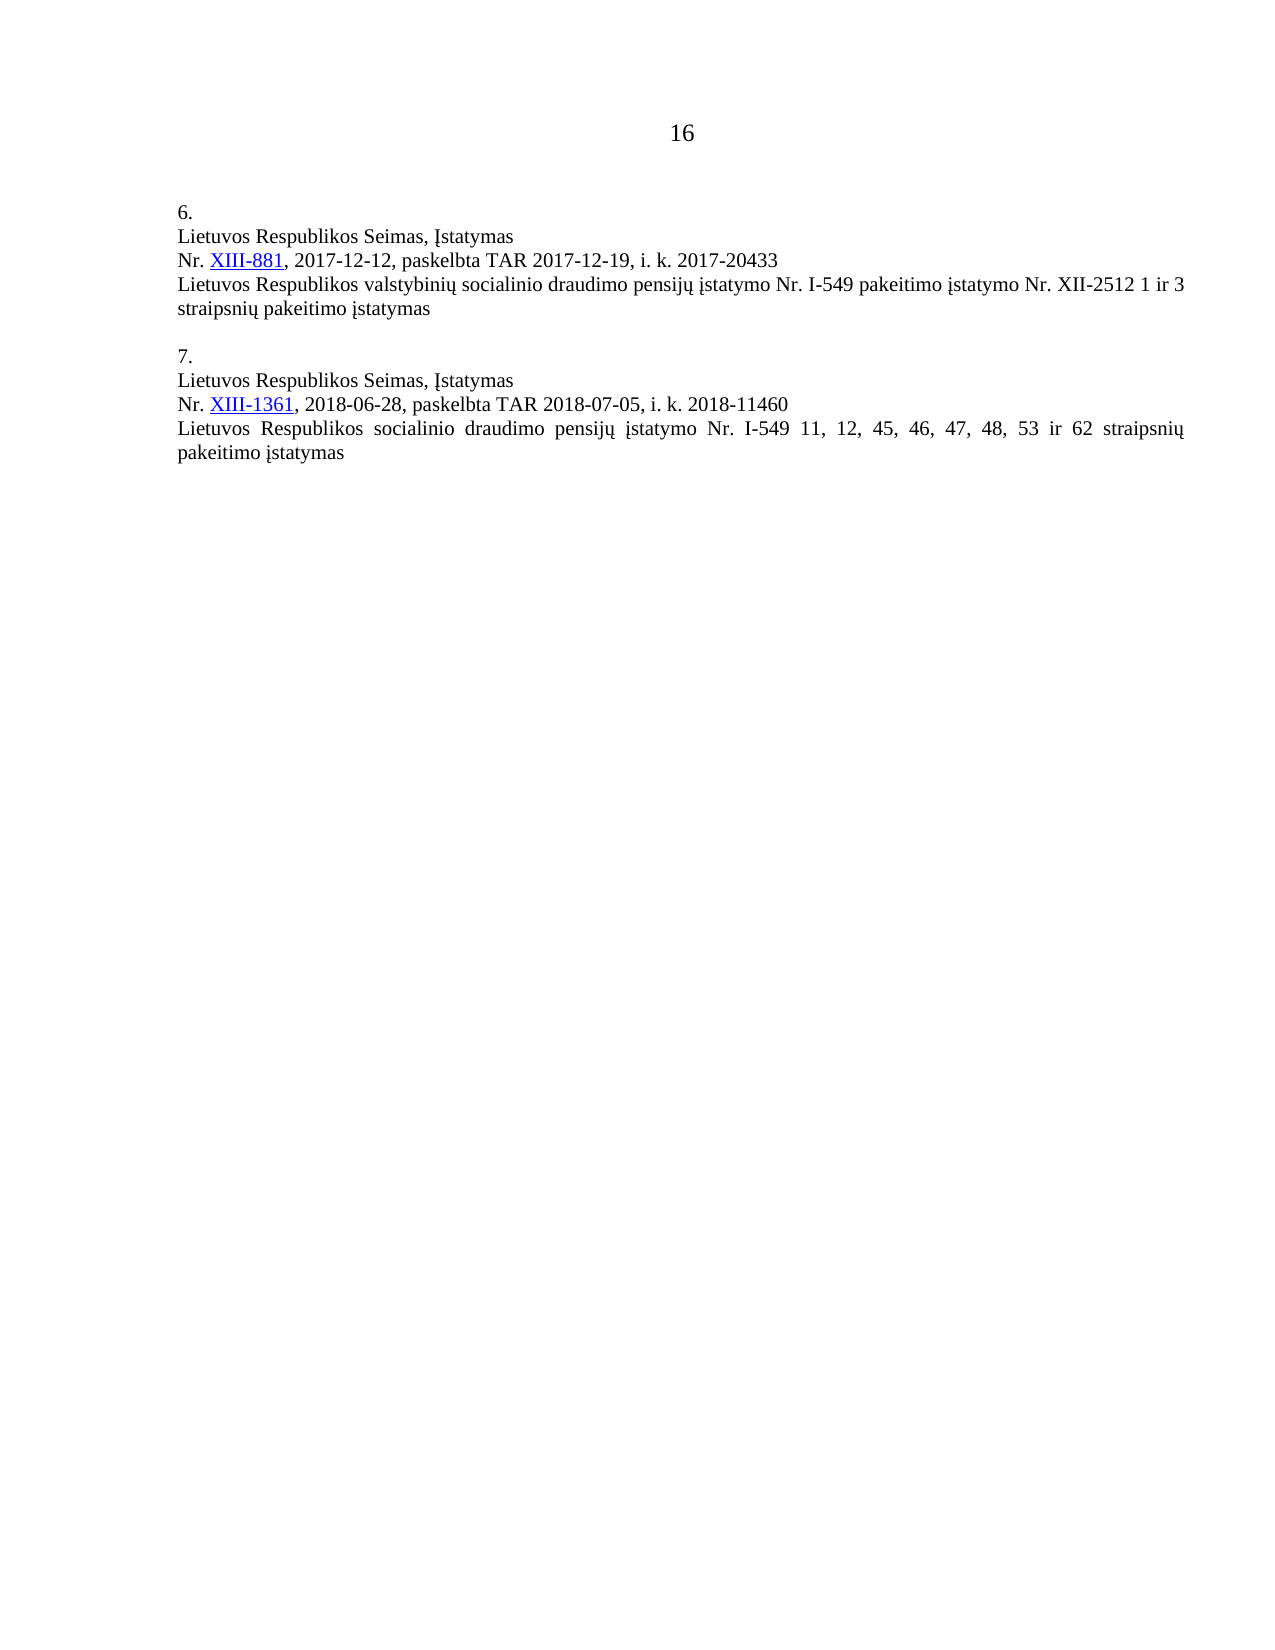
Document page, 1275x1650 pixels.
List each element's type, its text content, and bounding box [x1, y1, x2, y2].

text Lietuvos Respublikos Seimas, Įstatymas [177, 368, 1186, 392]
text Lietuvos Respublikos valstybinių socialinio draudimo pensijų įstatymo Nr. I-549 pakeitimo įstatymo Nr. XII-2512 1 ir 3 straipsnių pakeitimo įstatymas [177, 272, 1186, 320]
text Nr. XIII-1361, 2018-06-28, paskelbta TAR 2018-07-05, i. k. 2018-11460 [177, 392, 1186, 416]
text Lietuvos Respublikos Seimas, Įstatymas [177, 224, 1186, 248]
text Nr. XIII-881, 2017-12-12, paskelbta TAR 2017-12-19, i. k. 2017-20433 [177, 248, 1186, 272]
text 7. [177, 344, 1186, 368]
text Lietuvos Respublikos socialinio draudimo pensijų įstatymo Nr. I-549 11, 12, 45, 46, 47, 48, 53 ir 62 straipsnių pakeitimo įstatymas [177, 416, 1186, 464]
text 6. [177, 200, 1186, 224]
